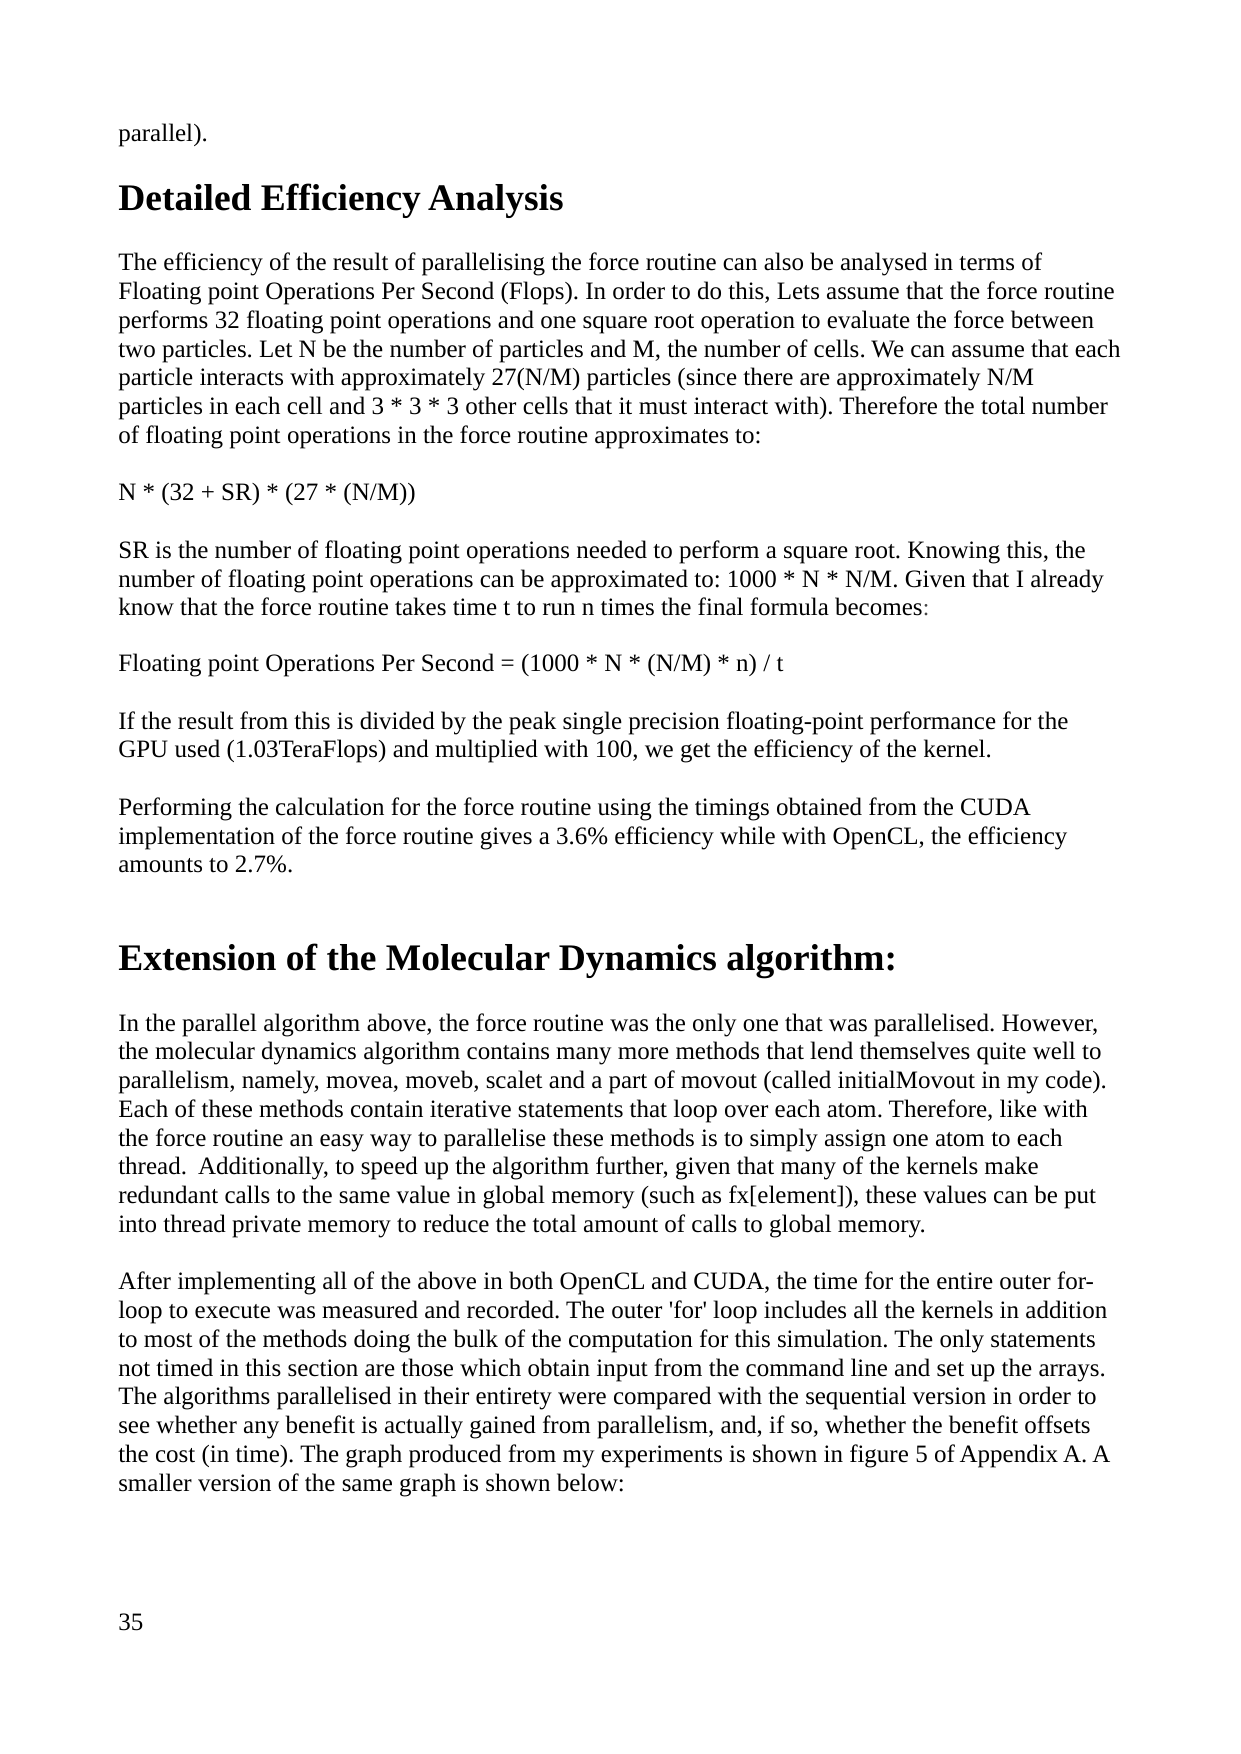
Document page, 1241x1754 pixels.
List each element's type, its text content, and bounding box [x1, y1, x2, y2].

text Detailed Efficiency Analysis [118, 176, 1122, 219]
text Performing the calculation for the force routine using the timings obtained from the CUDA implementation of the force routine gives a 3.6% efficiency while with OpenCL, the efficiency amounts to 2.7%. [118, 792, 1122, 878]
text After implementing all of the above in both OpenCL and CUDA, the time for the entire outer for-loop to execute was measured and recorded. The outer 'for' loop includes all the kernels in addition to most of the methods doing the bulk of the computation for this simulation. The only statements not timed in this section are those which obtain input from the command line and set up the arrays. The algorithms parallelised in their entirety were compared with the sequential version in order to see whether any benefit is actually gained from parallelism, and, if so, whether the benefit offsets the cost (in time). The graph produced from my experiments is shown in figure 5 of Appendix A. A smaller version of the same graph is shown below: [118, 1266, 1122, 1496]
text Floating point Operations Per Second = (1000 * N * (N/M) * n) / t [118, 648, 1122, 677]
text Extension of the Molecular Dynamics algorithm: [118, 936, 1122, 979]
text If the result from this is divided by the peak single precision floating-point performance for the GPU used (1.03TeraFlops) and multiplied with 100, we get the efficiency of the kernel. [118, 706, 1122, 763]
text parallel). [118, 118, 1122, 147]
text In the parallel algorithm above, the force routine was the only one that was parallelised. However, the molecular dynamics algorithm contains many more methods that lend themselves quite well to parallelism, namely, movea, moveb, scalet and a part of movout (called initialMovout in my code). Each of these methods contain iterative statements that loop over each atom. Therefore, like with the force routine an easy way to parallelise these methods is to simply assign one atom to each thread. Additionally, to speed up the algorithm further, given that many of the kernels make redundant calls to the same value in global memory (such as fx[element]), these values can be put into thread private memory to reduce the total amount of calls to global memory. [118, 1008, 1122, 1238]
text The efficiency of the result of parallelising the force routine can also be analysed in terms of Floating point Operations Per Second (Flops). In order to do this, Lets assume that the force routine performs 32 floating point operations and one square root operation to evaluate the force between two particles. Let N be the number of particles and M, the number of cells. We can assume that each particle interacts with approximately 27(N/M) particles (since there are approximately N/M particles in each cell and 3 * 3 * 3 other cells that it must interact with). Therefore the total number of floating point operations in the force routine approximates to: [118, 247, 1122, 449]
text N * (32 + SR) * (27 * (N/M)) [118, 477, 1122, 506]
text SR is the number of floating point operations needed to perform a square root. Knowing this, the number of floating point operations can be approximated to: 1000 * N * N/M. Given that I already know that the force routine takes time t to run n times the final formula becomes: [118, 535, 1122, 621]
